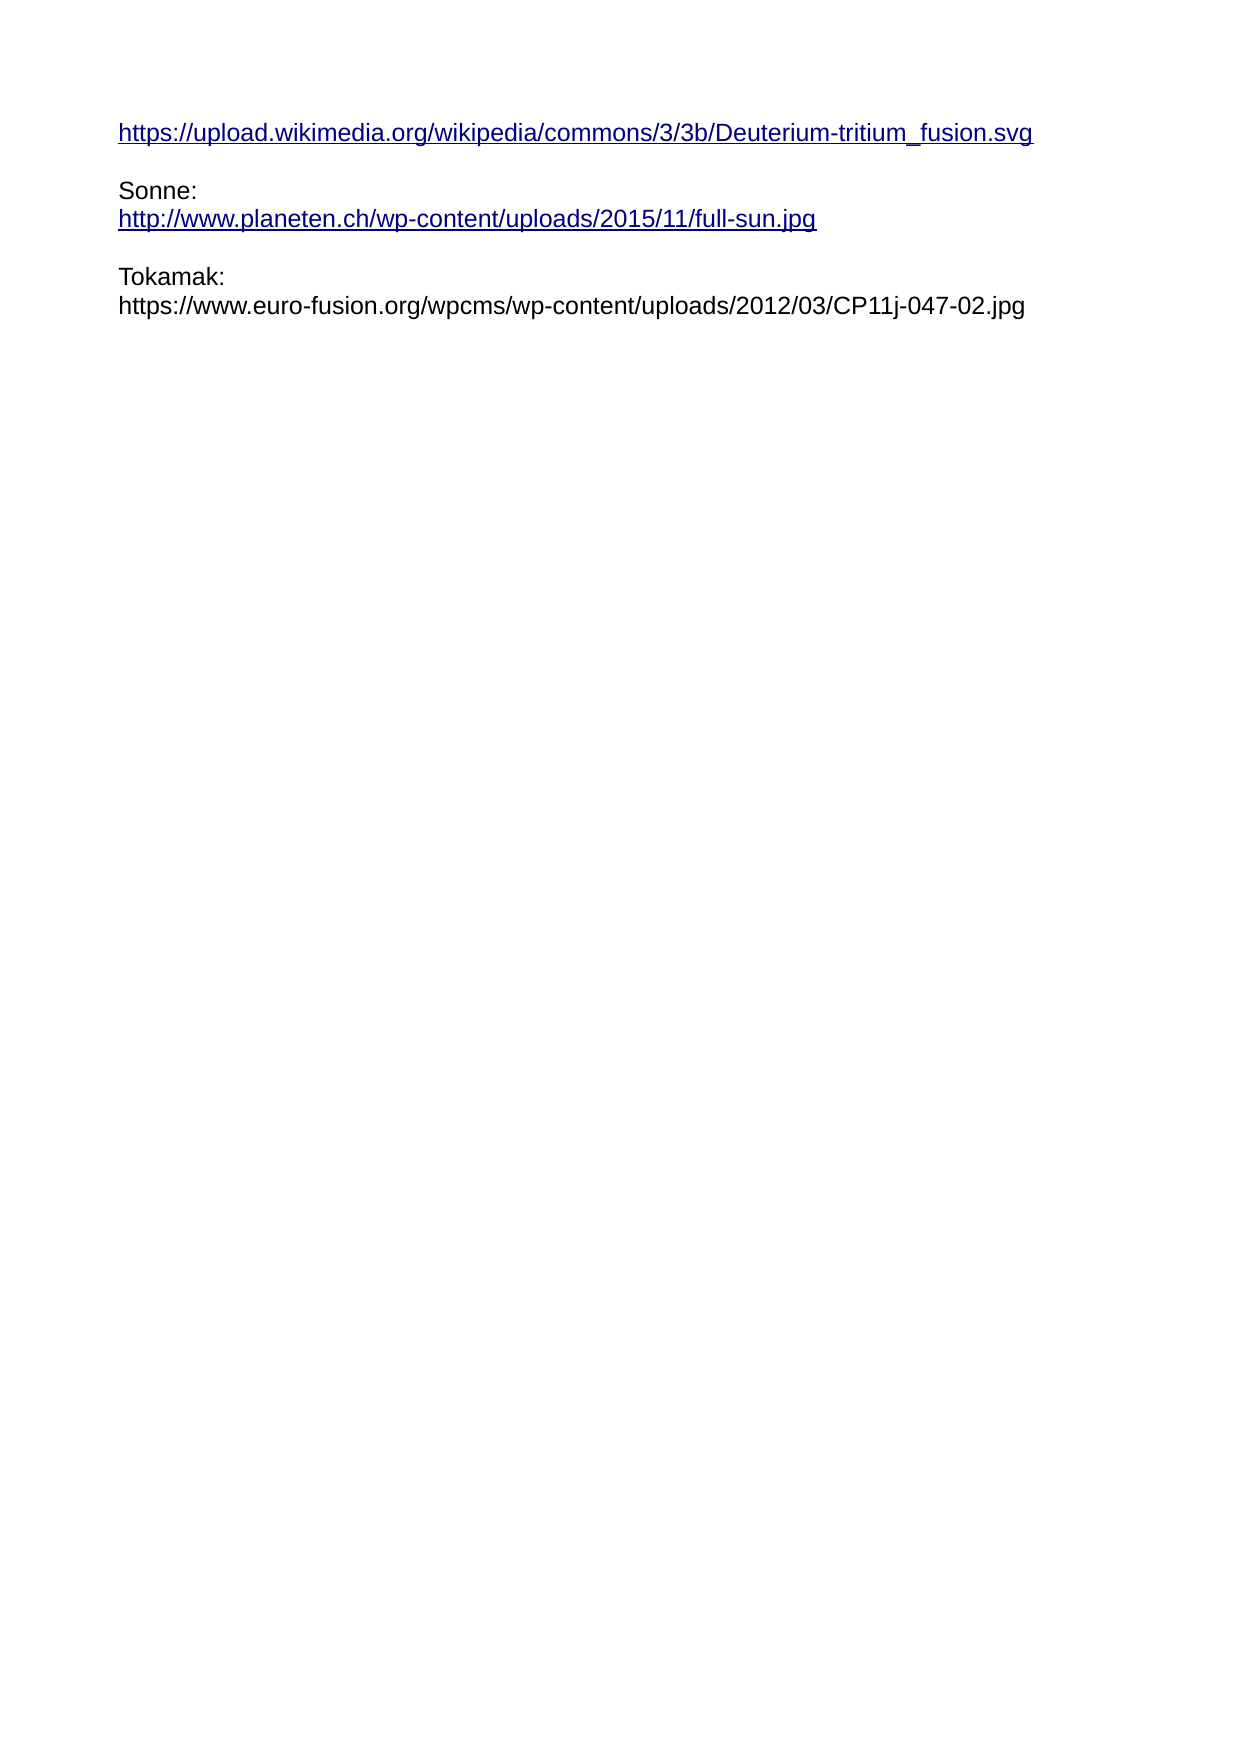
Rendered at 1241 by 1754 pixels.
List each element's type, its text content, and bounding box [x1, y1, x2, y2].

text http://www.planeten.ch/wp-content/uploads/2015/11/full-sun.jpg [118, 204, 1122, 233]
text Sonne: [118, 176, 1122, 204]
text https://www.euro-fusion.org/wpcms/wp-content/uploads/2012/03/CP11j-047-02.jpg [118, 291, 1122, 319]
text https://upload.wikimedia.org/wikipedia/commons/3/3b/Deuterium-tritium_fusion.svg [118, 118, 1122, 147]
text Tokamak: [118, 262, 1122, 291]
